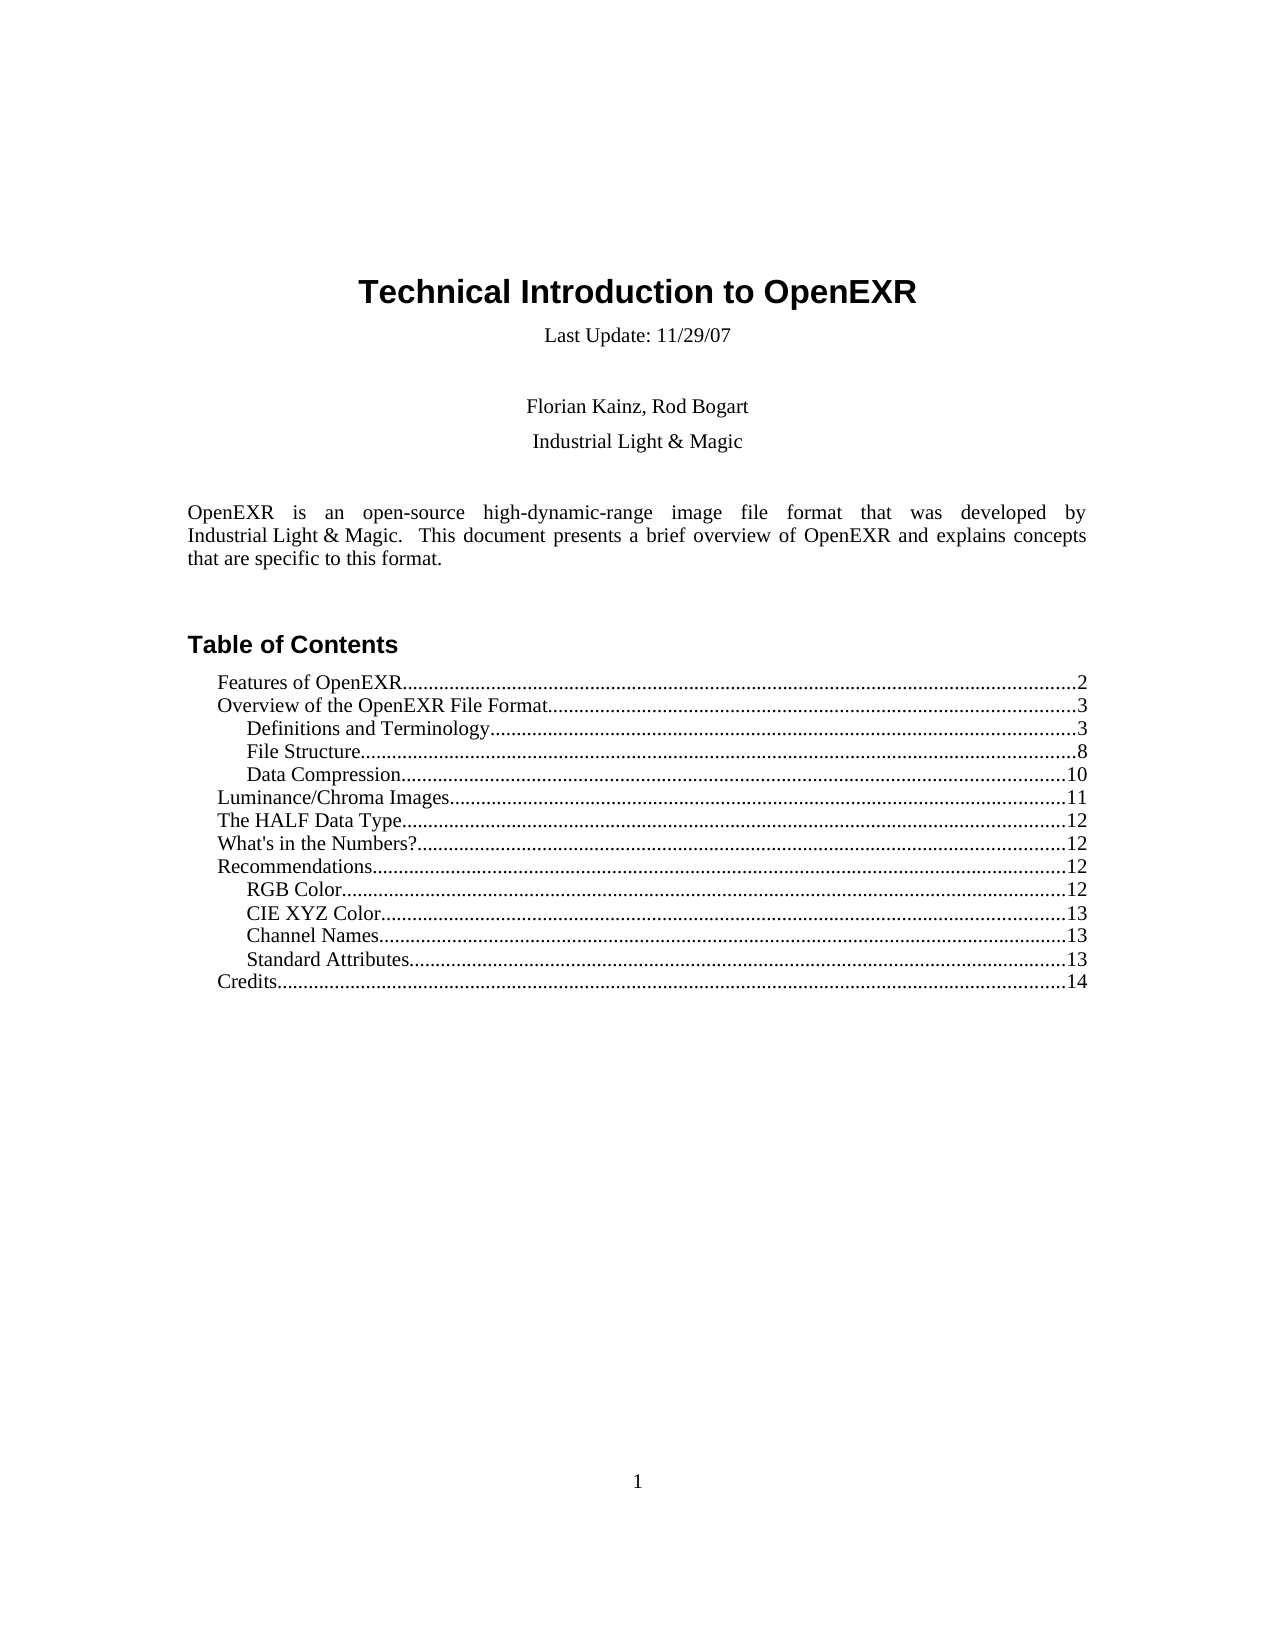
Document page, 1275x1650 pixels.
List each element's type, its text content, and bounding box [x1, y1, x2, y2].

text Overview of the OpenEXR File Format 3 [217, 694, 1087, 717]
text Data Compression 10 [246, 763, 1087, 786]
text Standard Attributes 13 [246, 947, 1087, 970]
text Recommendations 12 [217, 855, 1087, 878]
text File Structure 8 [246, 740, 1087, 763]
text The HALF Data Type 12 [217, 809, 1087, 832]
text Last Update: 11/29/07 [187, 323, 1087, 346]
text Credits 14 [217, 970, 1087, 993]
text Channel Names 13 [246, 924, 1087, 947]
text CIE XYZ Color 13 [246, 901, 1087, 924]
text RGB Color 12 [246, 878, 1087, 901]
text Luminance/Chroma Images 11 [217, 786, 1087, 809]
text Features of OpenEXR 2 [217, 671, 1087, 694]
text OpenEXR is an open-source high-dynamic-range image file format that was developed by Industrial Light & Magic. This document presents a brief overview of OpenEXR and explains concepts that are specific to this format. [187, 501, 1087, 570]
text What's in the Numbers? 12 [217, 832, 1087, 855]
text Definitions and Terminology 3 [246, 717, 1087, 740]
title Technical Introduction to OpenEXR [187, 274, 1087, 311]
subtitle Table of Contents [187, 631, 1087, 659]
text Industrial Light & Magic [187, 430, 1087, 453]
text Florian Kainz, Rod Bogart [187, 394, 1087, 417]
